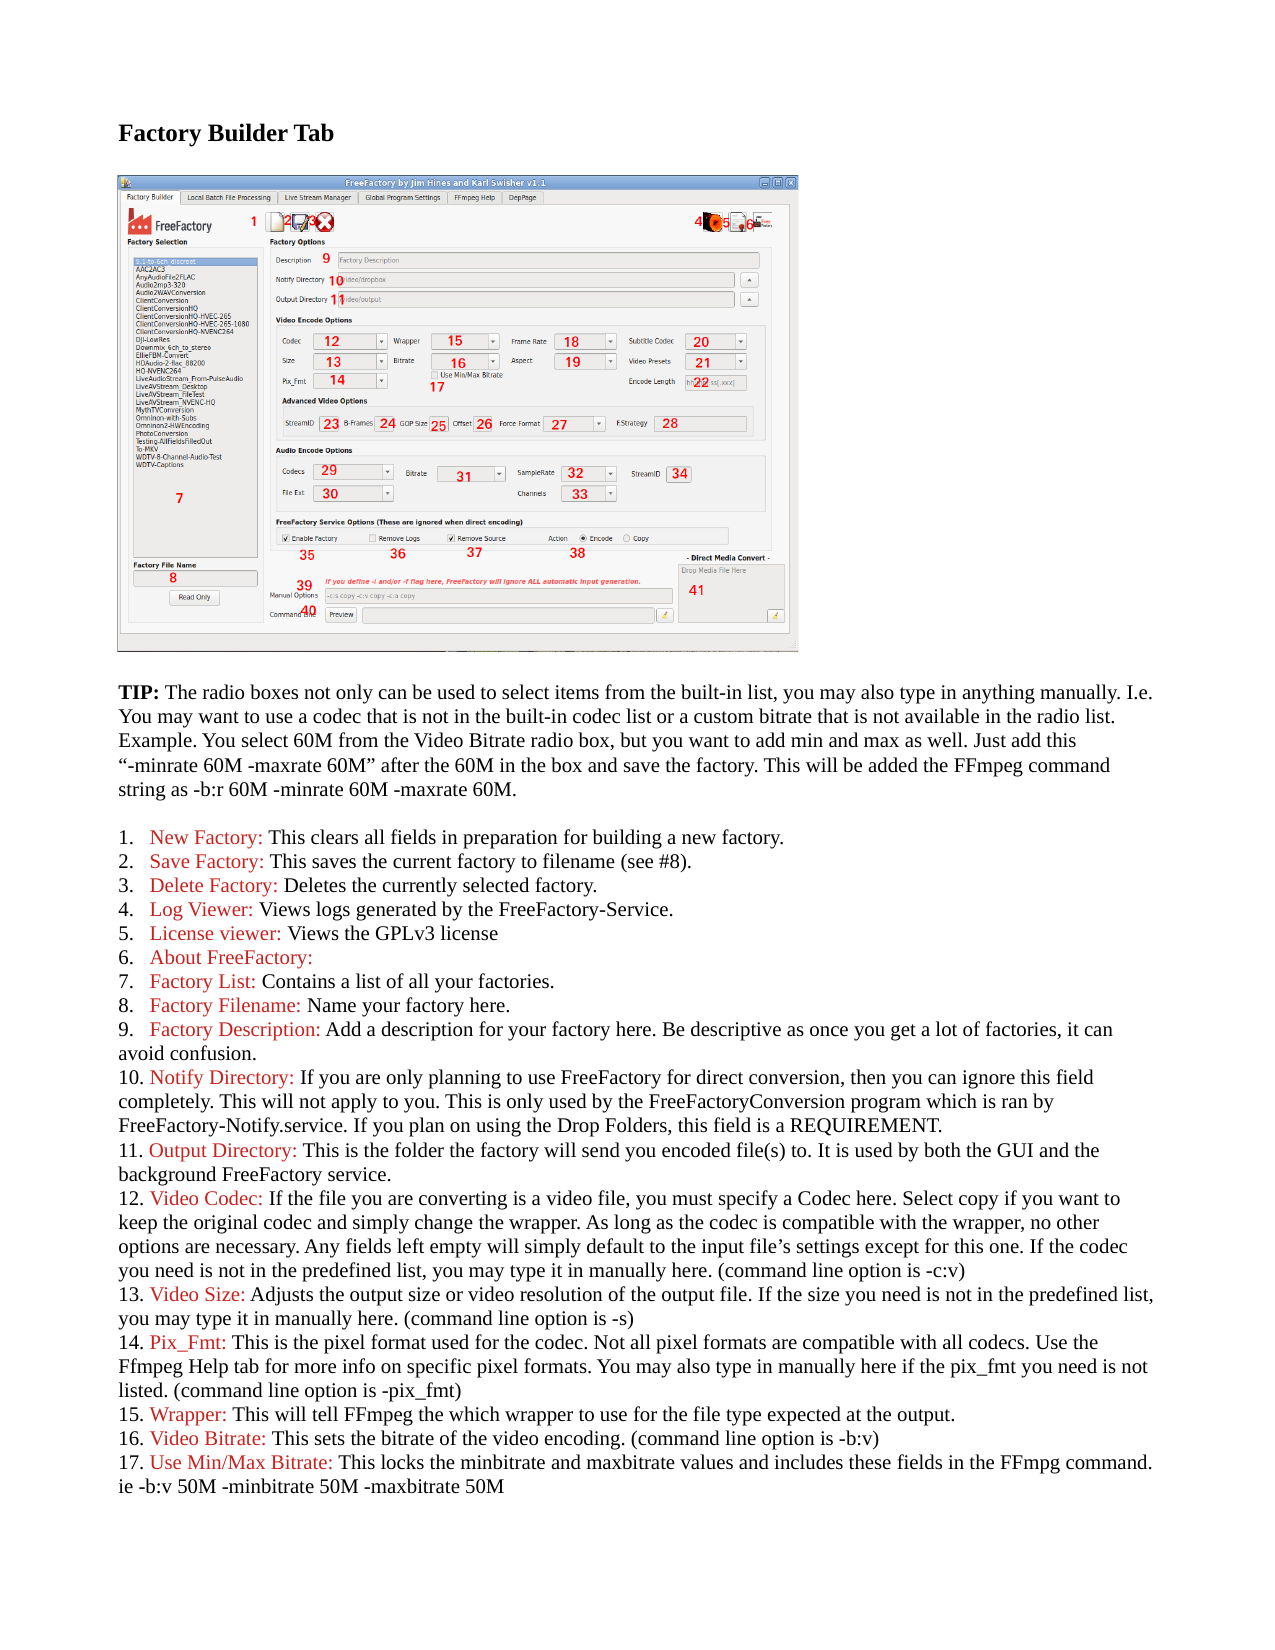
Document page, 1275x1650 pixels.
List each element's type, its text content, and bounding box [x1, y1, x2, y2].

text 13. Video Size: Adjusts the output size or video resolution of the output file. If the size you need is not in the predefined list, you may type it in manually here. (command line option is -s) [118, 1282, 1157, 1330]
text 16. Video Bitrate: This sets the bitrate of the video encoding. (command line option is -b:v) [118, 1426, 1157, 1450]
text 5. License viewer: Views the GPLv3 license [118, 921, 1157, 945]
text 17. Use Min/Max Bitrate: This locks the minbitrate and maxbitrate values and includes these fields in the FFmpg command. ie -b:v 50M -minbitrate 50M -maxbitrate 50M [118, 1450, 1157, 1498]
text 15. Wrapper: This will tell FFmpeg the which wrapper to use for the file type expected at the output. [118, 1402, 1157, 1426]
text 9. Factory Description: Add a description for your factory here. Be descriptive as once you get a lot of factories, it can avoid confusion. [118, 1017, 1157, 1065]
text 2. Save Factory: This saves the current factory to filename (see #8). [118, 849, 1157, 873]
text 12. Video Codec: If the file you are converting is a video file, you must specify a Codec here. Select copy if you want to keep the original codec and simply change the wrapper. As long as the codec is compatible with the wrapper, no other options are necessary. Any fields left empty will simply default to the input file’s settings except for this one. If the codec you need is not in the predefined list, you may type it in manually here. (command line option is -c:v) [118, 1186, 1157, 1282]
text 1. New Factory: This clears all fields in preparation for building a new factory. [118, 825, 1157, 849]
text Example. You select 60M from the Video Bitrate radio box, but you want to add min and max as well. Just add this “-minrate 60M -maxrate 60M” after the 60M in the box and save the factory. This will be added the FFmpeg command string as -b:r 60M -minrate 60M -maxrate 60M. [118, 728, 1157, 801]
text 8. Factory Filename: Name your factory here. [118, 993, 1157, 1017]
picture [117, 175, 799, 652]
text 11. Output Directory: This is the folder the factory will send you encoded file(s) to. It is used by both the GUI and the background FreeFactory service. [118, 1137, 1157, 1186]
text 7. Factory List: Contains a list of all your factories. [118, 969, 1157, 993]
text Factory Builder Tab [118, 118, 1157, 176]
text 6. About FreeFactory: [118, 945, 1157, 969]
text 14. Pix_Fmt: This is the pixel format used for the codec. Not all pixel formats are compatible with all codecs. Use the Ffmpeg Help tab for more info on specific pixel formats. You may also type in manually here if the pix_fmt you need is not listed. (command line option is -pix_fmt) [118, 1330, 1157, 1402]
text TIP: The radio boxes not only can be used to select items from the built-in list, you may also type in anything manually. I.e. You may want to use a codec that is not in the built-in codec list or a custom bitrate that is not available in the radio list. [118, 680, 1157, 728]
text 10. Notify Directory: If you are only planning to use FreeFactory for direct conversion, then you can ignore this field completely. This will not apply to you. This is only used by the FreeFactoryConversion program which is ran by FreeFactory-Notify.service. If you plan on using the Drop Folders, this field is a REQUIREMENT. [118, 1065, 1157, 1137]
text 4. Log Viewer: Views logs generated by the FreeFactory-Service. [118, 897, 1157, 921]
text 3. Delete Factory: Deletes the currently selected factory. [118, 873, 1157, 897]
